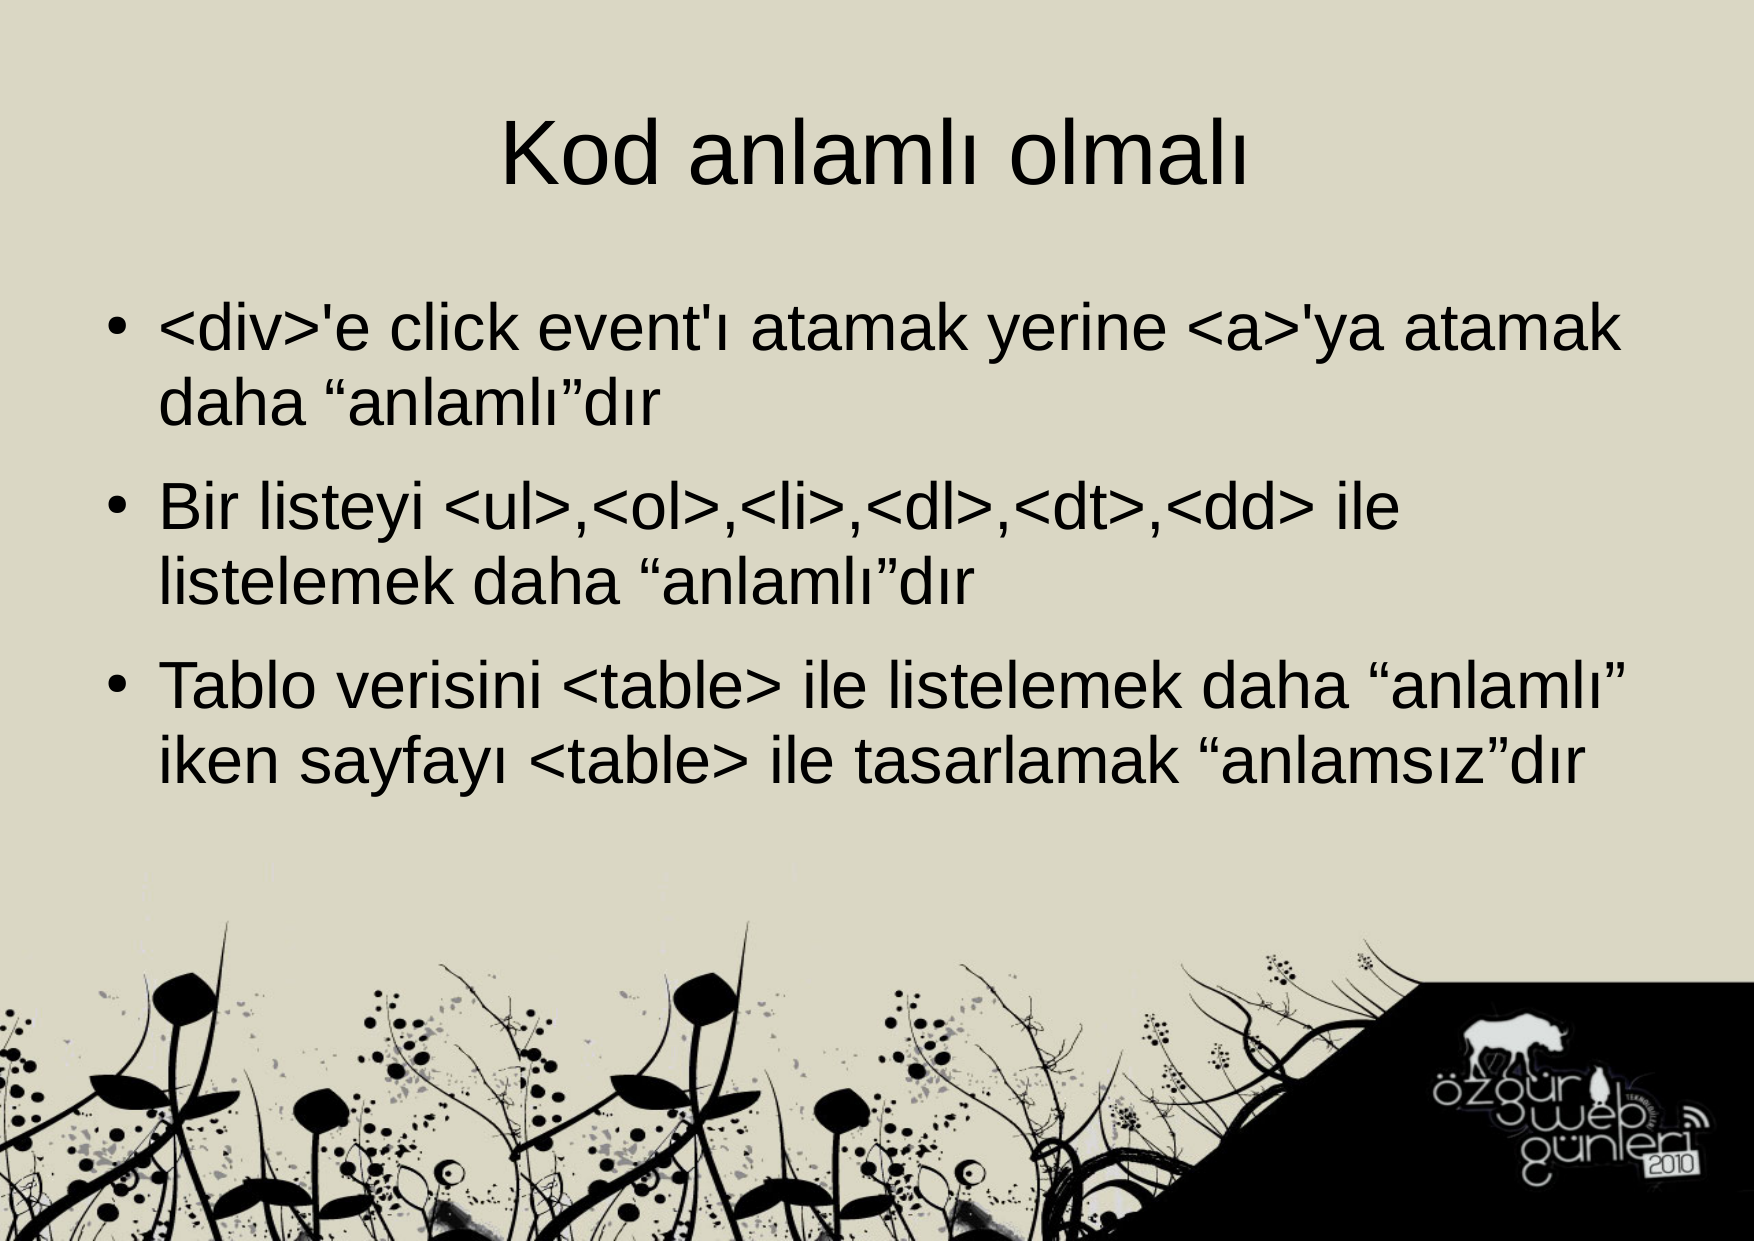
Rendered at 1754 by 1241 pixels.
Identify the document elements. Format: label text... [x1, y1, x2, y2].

list <div>'e click event'ı atamak yerine <a>'ya atamak daha “anlamlı”dır Bir listeyi <ul>,<ol>,<li>,<dl>,<dt>,<dd> ile listelemek daha “anlamlı”dır Tablo verisini <table> ile listelemek daha “anlamlı” iken sayfayı <table> ile tasarlamak “anlamsız”dır [87, 290, 1667, 1109]
picture [0, 0, 1754, 1241]
title Kod anlamlı olmalı [87, 50, 1667, 256]
